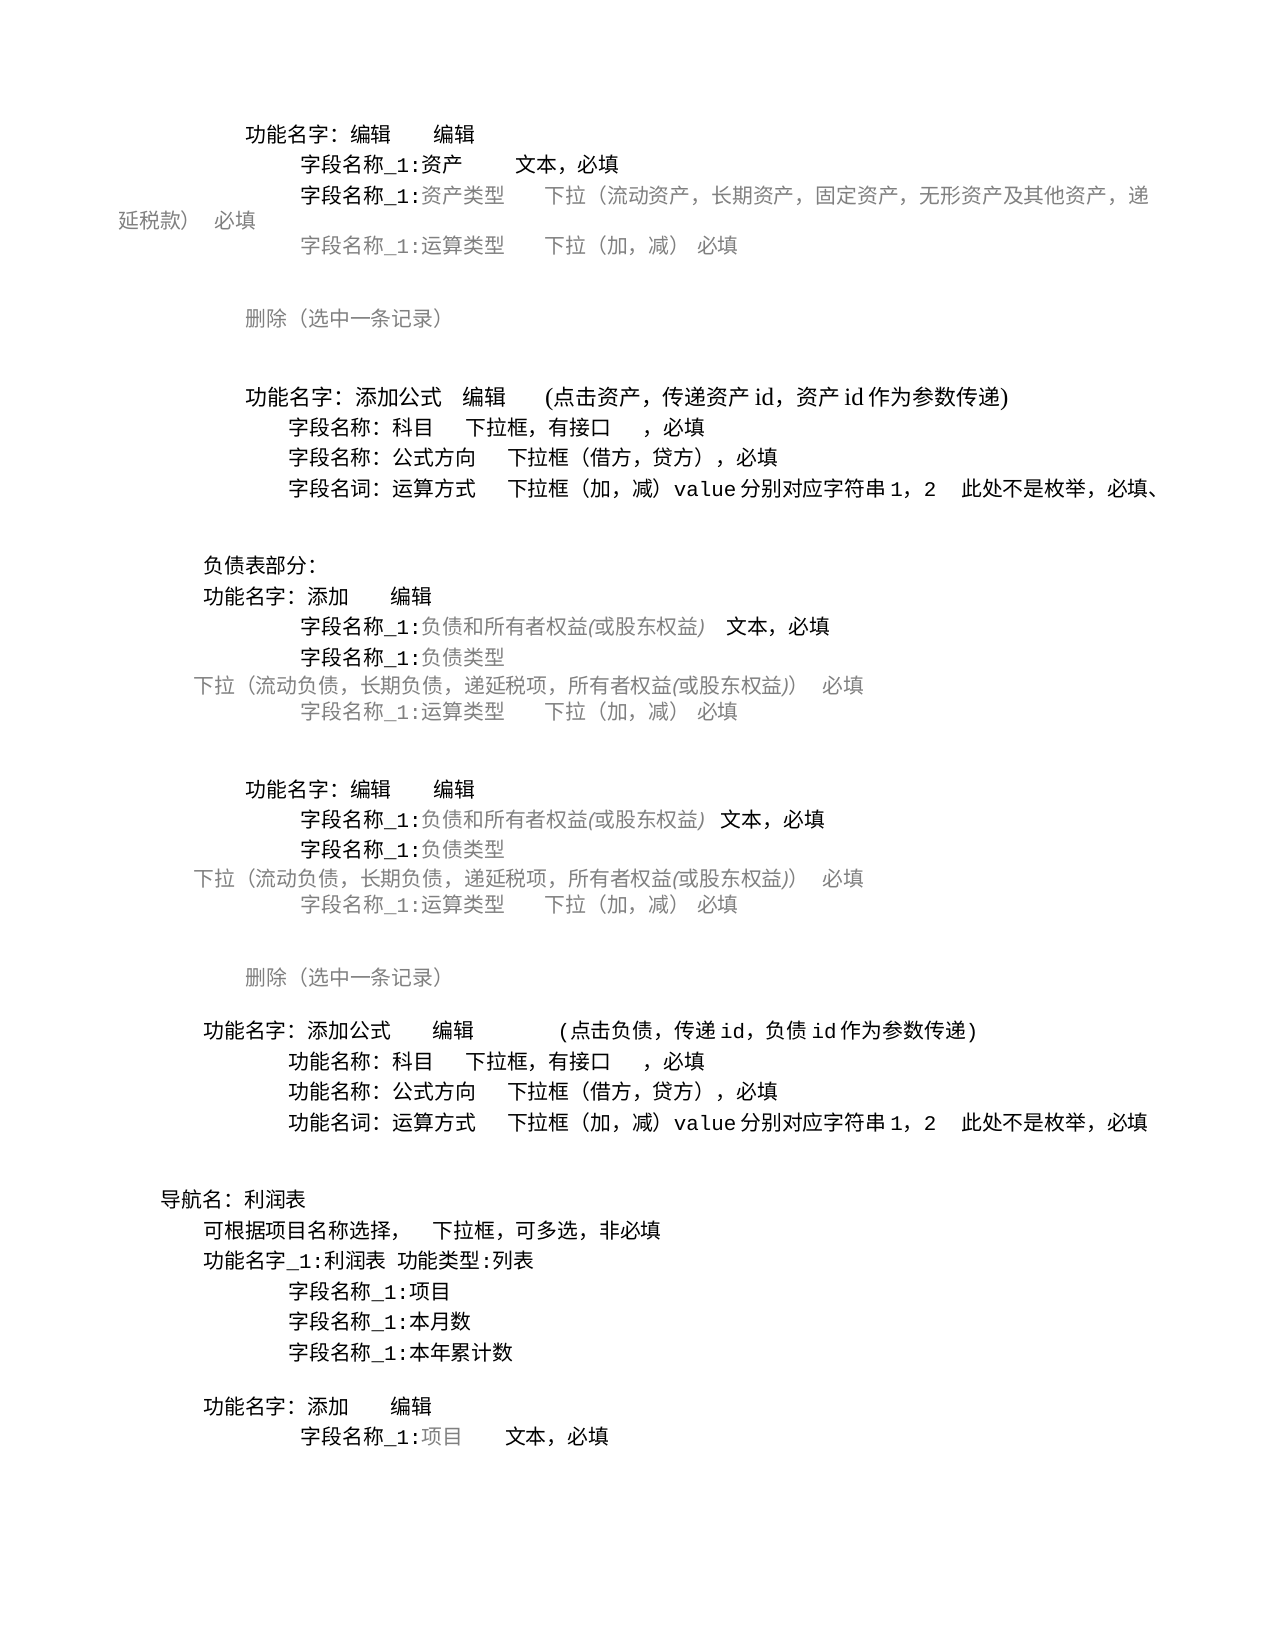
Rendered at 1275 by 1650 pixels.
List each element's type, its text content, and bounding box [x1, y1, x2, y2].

text 字段名称_1:项目 文本，必填 [118, 1420, 1157, 1451]
text 功能名字：添加 编辑 [118, 580, 1157, 611]
text 字段名称_1:项目 [118, 1275, 1157, 1305]
text 下拉（流动负债，长期负债，递延税项，所有者权益(或股东权益)） 必填 [118, 671, 1157, 700]
text 字段名称_1:负债类型 [118, 641, 1157, 671]
text 删除（选中一条记录） [118, 307, 1157, 332]
text 功能名称：公式方向 下拉框（借方，贷方），必填 [118, 1076, 1157, 1106]
text 下拉（流动负债，长期负债，递延税项，所有者权益(或股东权益)） 必填 [118, 864, 1157, 893]
text 字段名称_1:本月数 [118, 1305, 1157, 1336]
text 功能名词：运算方式 下拉框（加，减）value分别对应字符串1，2 此处不是枚举，必填 [118, 1106, 1157, 1136]
text 字段名称：公式方向 下拉框（借方，贷方），必填 [118, 442, 1157, 472]
text 字段名称_1:资产 文本，必填 [118, 148, 1157, 179]
text 字段名称_1:负债类型 [118, 834, 1157, 864]
text 字段名称_1:运算类型 下拉（加，减） 必填 [118, 893, 1157, 918]
text 删除（选中一条记录） [118, 966, 1157, 991]
text 功能名字_1:利润表 功能类型:列表 [118, 1244, 1157, 1275]
text 功能名字：添加公式 编辑 (点击资产，传递资产id，资产id作为参数传递) [118, 379, 1157, 411]
text 可根据项目名称选择， 下拉框，可多选，非必填 [118, 1214, 1157, 1244]
text 负债表部分： [118, 550, 1157, 580]
text 功能名字：编辑 编辑 [118, 118, 1157, 148]
text 字段名称：科目 下拉框，有接口 ，必填 [118, 411, 1157, 442]
text 功能名字：编辑 编辑 [118, 773, 1157, 803]
text 字段名称_1:运算类型 下拉（加，减） 必填 [118, 234, 1157, 259]
text 功能名称：科目 下拉框，有接口 ，必填 [118, 1045, 1157, 1076]
text 字段名称_1:负债和所有者权益(或股东权益) 文本，必填 [118, 611, 1157, 641]
text 字段名称_1:运算类型 下拉（加，减） 必填 [118, 700, 1157, 726]
text 功能名字：添加公式 编辑 (点击负债，传递id，负债id作为参数传递) [118, 1015, 1157, 1045]
text 导航名：利润表 [118, 1184, 1157, 1214]
text 字段名称_1:本年累计数 [118, 1336, 1157, 1366]
text 字段名词：运算方式 下拉框（加，减）value分别对应字符串1，2 此处不是枚举，必填、 [118, 472, 1157, 502]
text 字段名称_1:资产类型 下拉（流动资产，长期资产，固定资产，无形资产及其他资产，递延税款） 必填 [118, 179, 1157, 234]
text 字段名称_1:负债和所有者权益(或股东权益) 文本，必填 [118, 803, 1157, 834]
text 功能名字：添加 编辑 [118, 1390, 1157, 1420]
